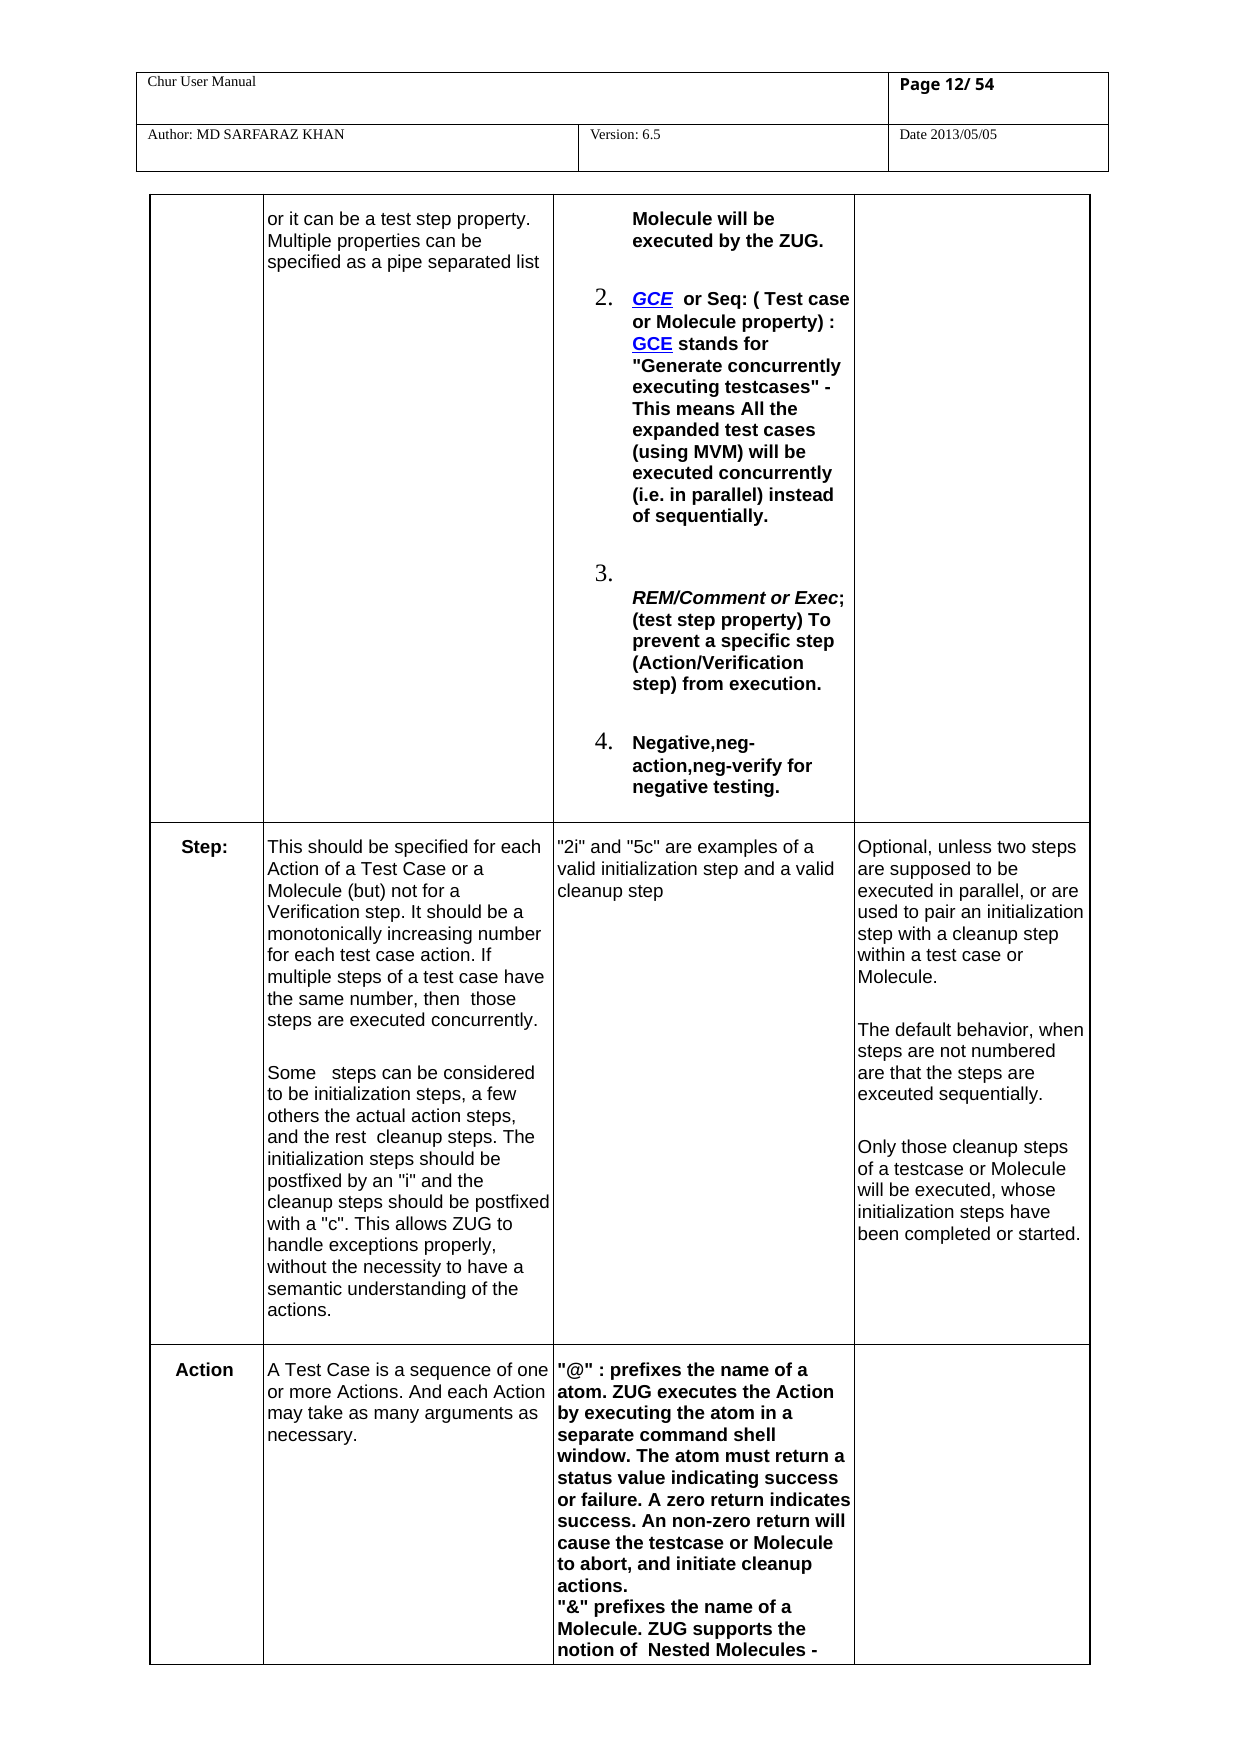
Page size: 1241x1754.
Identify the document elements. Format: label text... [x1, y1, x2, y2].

table_cell or it can be a test step property. Multiple properties can be specified as a pipe separated list [264, 195, 553, 822]
table_cell "2i" and "5c" are examples of a valid initialization step and a valid cleanup step [554, 823, 854, 1344]
table_cell [855, 1345, 1089, 1664]
table_cell "@" : prefixes the name of a atom. ZUG executes the Action by executing the atom in a separate command shell window. The atom must return a status value indicating success or failure. A zero return indicates success. An non-zero return will cause the testcase or Molecule to abort, and initiate cleanup actions. "&" prefixes the name of a Molecule. ZUG supports the notion of Nested Molecules [554, 1345, 854, 1664]
table_cell Action [151, 1345, 263, 1664]
table_cell [151, 195, 263, 822]
table_cell A Test Case is a sequence of one or more Actions. And each Action may take as many arguments as necessary. [264, 1345, 553, 1664]
table_cell [855, 195, 1089, 822]
table_cell Molecule will be executed by the ZUG. GCE or Seq: ( Test case or Molecule property) : GCE stands for "Generate concurrently executing testcases" - This means All the expanded test cases (using MVM) will be executed concurrently (i.e. in parallel) instead of sequentially. REM/Comment or Exec; (test step property) To prevent a specific step (Action/Verification step) from execution. Negative,neg-action,neg-verify for negative testing. [554, 195, 854, 822]
table_cell Optional, unless two steps are supposed to be executed in parallel, or are used to pair an initialization step with a cleanup step within a test case or Molecule. The default behavior, when steps are not numbered are that the steps are exceuted sequentially. Only those cleanup steps of a testcase or Molecule will be executed, whose initialization steps have been completed or started. [855, 823, 1089, 1344]
table_cell Step: [151, 823, 263, 1344]
table_cell This should be specified for each Action of a Test Case or a Molecule (but) not for a Verification step. It should be a monotonically increasing number for each test case action. If multiple steps of a test case have the same number, then those steps are executed concurrently. Some steps can be considered to be initialization steps, a few others the actual action steps, and the rest cleanup steps. The initialization steps should be postfixed by an "i" and the cleanup steps should be postfixed with a "c". This allows ZUG to handle exceptions properly, without the necessity to have a semantic understanding of the actions. [264, 823, 553, 1344]
